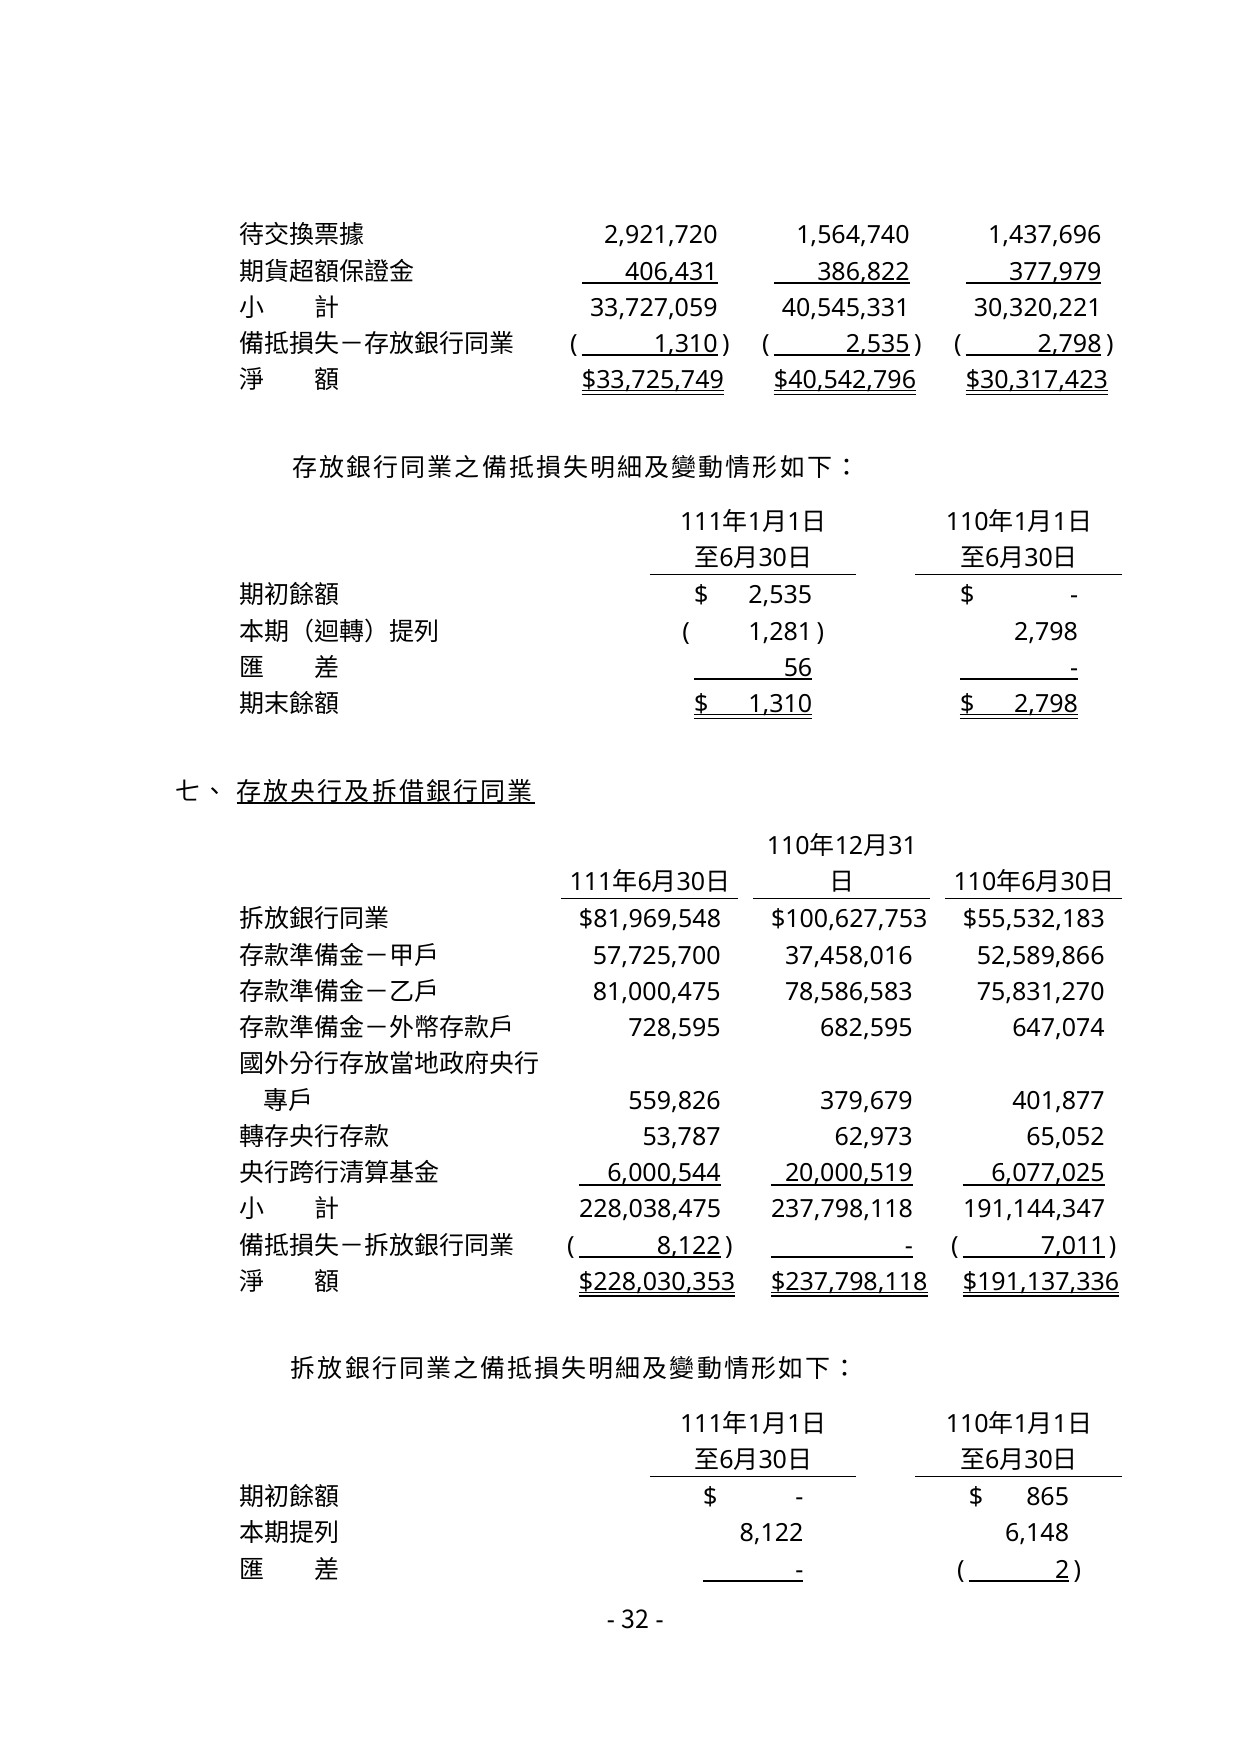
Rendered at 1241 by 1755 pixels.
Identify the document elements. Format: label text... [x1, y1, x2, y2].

table_cell 2,798 [915, 611, 1122, 647]
table_cell 待交換票據 [236, 215, 546, 251]
table_cell 小 計 [236, 287, 546, 323]
table_cell 379,679 [753, 1044, 930, 1116]
table_cell ( 2,535 ) [753, 324, 930, 360]
table_header [591, 501, 650, 574]
table_cell $ 33,725,749 [561, 360, 738, 396]
table_cell [856, 1476, 915, 1513]
table_cell [930, 1116, 945, 1153]
table_cell 匯 差 [236, 1549, 591, 1585]
table_cell 期末餘額 [236, 684, 591, 720]
table_cell [738, 1008, 753, 1044]
table_cell - [753, 1225, 930, 1261]
table_cell 53,787 [561, 1116, 738, 1153]
table_cell 6,148 [915, 1513, 1122, 1549]
table_cell [856, 1549, 915, 1585]
table_cell [738, 1044, 753, 1116]
text 七、 存放央行及拆借銀行同業 [148, 771, 1122, 807]
table_cell 386,822 [753, 251, 930, 287]
table_cell [930, 324, 945, 360]
table_cell [930, 971, 945, 1008]
table_cell 559,826 [561, 1044, 738, 1116]
table_cell $ 1,310 [650, 684, 856, 720]
table_cell ( 2 ) [915, 1549, 1122, 1585]
table_cell [591, 648, 650, 684]
table_cell [738, 360, 753, 396]
table_header 110年1月1日 至6月30日 [915, 1403, 1122, 1476]
table_cell [738, 898, 753, 935]
table_cell [930, 360, 945, 396]
table_cell ( 7,011 ) [945, 1225, 1122, 1261]
table_cell 備抵損失－拆放銀行同業 [236, 1225, 546, 1261]
table_cell [930, 215, 945, 251]
table_cell 期貨超額保證金 [236, 251, 546, 287]
table_cell [738, 324, 753, 360]
table_cell [546, 1116, 561, 1153]
table_cell [546, 1008, 561, 1044]
table_cell 191,144,347 [945, 1189, 1122, 1225]
table_cell - [650, 1549, 856, 1585]
table_cell [738, 1261, 753, 1298]
table_cell 237,798,118 [753, 1189, 930, 1225]
table_cell 30,320,221 [945, 287, 1122, 323]
table_cell [738, 1225, 753, 1261]
table_cell [738, 1153, 753, 1189]
table_cell 2,921,720 [561, 215, 738, 251]
table_cell $ - [650, 1477, 856, 1513]
table_cell 本期提列 [236, 1513, 591, 1549]
table_cell [856, 611, 915, 647]
table_header 110年1月1日 至6月30日 [915, 501, 1122, 574]
table_cell $ 865 [915, 1477, 1122, 1513]
table_header [930, 825, 945, 898]
table_header [236, 1403, 591, 1476]
table_cell 228,038,475 [561, 1189, 738, 1225]
table_cell 57,725,700 [561, 935, 738, 971]
table_cell [738, 251, 753, 287]
table_header 110年12月31日 [753, 825, 930, 898]
table_cell [856, 648, 915, 684]
table_cell 37,458,016 [753, 935, 930, 971]
table_cell [546, 1044, 561, 1116]
table_cell 377,979 [945, 251, 1122, 287]
table_cell $ 2,798 [915, 684, 1122, 720]
table_cell 81,000,475 [561, 971, 738, 1008]
table_cell [930, 287, 945, 323]
table_cell 20,000,519 [753, 1153, 930, 1189]
table_cell $ 191,137,336 [945, 1261, 1122, 1298]
table_cell 65,052 [945, 1116, 1122, 1153]
table_cell 40,545,331 [753, 287, 930, 323]
table_header [856, 1403, 915, 1476]
table_cell [738, 1116, 753, 1153]
table_cell 62,973 [753, 1116, 930, 1153]
table_cell [591, 1476, 650, 1513]
table_cell [930, 935, 945, 971]
table_header 111年6月30日 [561, 825, 738, 898]
table_cell 1,437,696 [945, 215, 1122, 251]
table_cell $ 237,798,118 [753, 1261, 930, 1298]
text 存放銀行同業之備抵損失明細及變動情形如下： [236, 447, 1122, 483]
table_cell [856, 684, 915, 720]
table_cell [546, 360, 561, 396]
table_cell ( 1,281 ) [650, 611, 856, 647]
table_cell [546, 324, 561, 360]
table_cell [546, 1153, 561, 1189]
table_cell ( 8,122 ) [561, 1225, 738, 1261]
table_cell 小 計 [236, 1189, 546, 1225]
table_cell 本期（迴轉）提列 [236, 611, 591, 647]
table_cell [930, 1153, 945, 1189]
table_cell $ 228,030,353 [561, 1261, 738, 1298]
table_cell [930, 251, 945, 287]
table_cell 52,589,866 [945, 935, 1122, 971]
table_cell 匯 差 [236, 648, 591, 684]
table_cell 33,727,059 [561, 287, 738, 323]
table_cell [546, 251, 561, 287]
table_cell - [915, 648, 1122, 684]
table_cell 682,595 [753, 1008, 930, 1044]
table_cell 647,074 [945, 1008, 1122, 1044]
table_cell 拆放銀行同業 [236, 898, 546, 935]
table_header [546, 825, 561, 898]
table_cell $ 100,627,753 [753, 899, 930, 935]
table_cell [546, 1225, 561, 1261]
table_cell 央行跨行清算基金 [236, 1153, 546, 1189]
table_header [591, 1403, 650, 1476]
table_cell 75,831,270 [945, 971, 1122, 1008]
table_cell [546, 215, 561, 251]
table_cell 8,122 [650, 1513, 856, 1549]
table_cell 56 [650, 648, 856, 684]
table_cell 備抵損失－存放銀行同業 [236, 324, 546, 360]
table_cell [856, 1513, 915, 1549]
table_header 111年1月1日 至6月30日 [650, 1403, 856, 1476]
table_cell [738, 287, 753, 323]
table_cell [546, 1261, 561, 1298]
table_cell [591, 611, 650, 647]
table_cell [546, 898, 561, 935]
table_cell 存款準備金－甲戶 [236, 935, 546, 971]
table_cell 406,431 [561, 251, 738, 287]
table_cell $ 81,969,548 [561, 899, 738, 935]
table_cell $ 40,542,796 [753, 360, 930, 396]
table_header 111年1月1日 至6月30日 [650, 501, 856, 574]
table_cell [930, 1044, 945, 1116]
table_cell [930, 898, 945, 935]
table_cell [546, 287, 561, 323]
table_cell 6,077,025 [945, 1153, 1122, 1189]
table_header [236, 825, 546, 898]
table_cell 1,564,740 [753, 215, 930, 251]
table_header 110年6月30日 [945, 825, 1122, 898]
table_header [738, 825, 753, 898]
table_cell 存款準備金－乙戶 [236, 971, 546, 1008]
table_cell 期初餘額 [236, 1476, 591, 1513]
table_cell [546, 935, 561, 971]
table_cell [930, 1189, 945, 1225]
table_cell 淨 額 [236, 1261, 546, 1298]
table_cell [546, 971, 561, 1008]
text 拆放銀行同業之備抵損失明細及變動情形如下： [236, 1349, 1122, 1385]
table_cell 存款準備金－外幣存款戶 [236, 1008, 546, 1044]
table_cell 淨 額 [236, 360, 546, 396]
table_cell [738, 1189, 753, 1225]
table_header [856, 501, 915, 574]
table_cell [591, 684, 650, 720]
table_cell [591, 1549, 650, 1585]
table_cell 6,000,544 [561, 1153, 738, 1189]
table_cell [930, 1008, 945, 1044]
table_cell ( 1,310 ) [561, 324, 738, 360]
table_cell ( 2,798 ) [945, 324, 1122, 360]
table_cell 期初餘額 [236, 574, 591, 611]
table_cell $ 55,532,183 [945, 899, 1122, 935]
table_cell $ 2,535 [650, 575, 856, 611]
table_cell 401,877 [945, 1044, 1122, 1116]
table_cell [930, 1225, 945, 1261]
table_cell [930, 1261, 945, 1298]
table_cell 國外分行存放當地政府央行專戶 [236, 1044, 546, 1116]
table_cell [738, 971, 753, 1008]
table_cell [856, 574, 915, 611]
table_cell [591, 574, 650, 611]
table_cell [738, 215, 753, 251]
table_cell $ - [915, 575, 1122, 611]
table_cell 728,595 [561, 1008, 738, 1044]
table_cell $ 30,317,423 [945, 360, 1122, 396]
table_cell [738, 935, 753, 971]
table_cell [546, 1189, 561, 1225]
table_cell 轉存央行存款 [236, 1116, 546, 1153]
table_cell 78,586,583 [753, 971, 930, 1008]
table_header [236, 501, 591, 574]
table_cell [591, 1513, 650, 1549]
